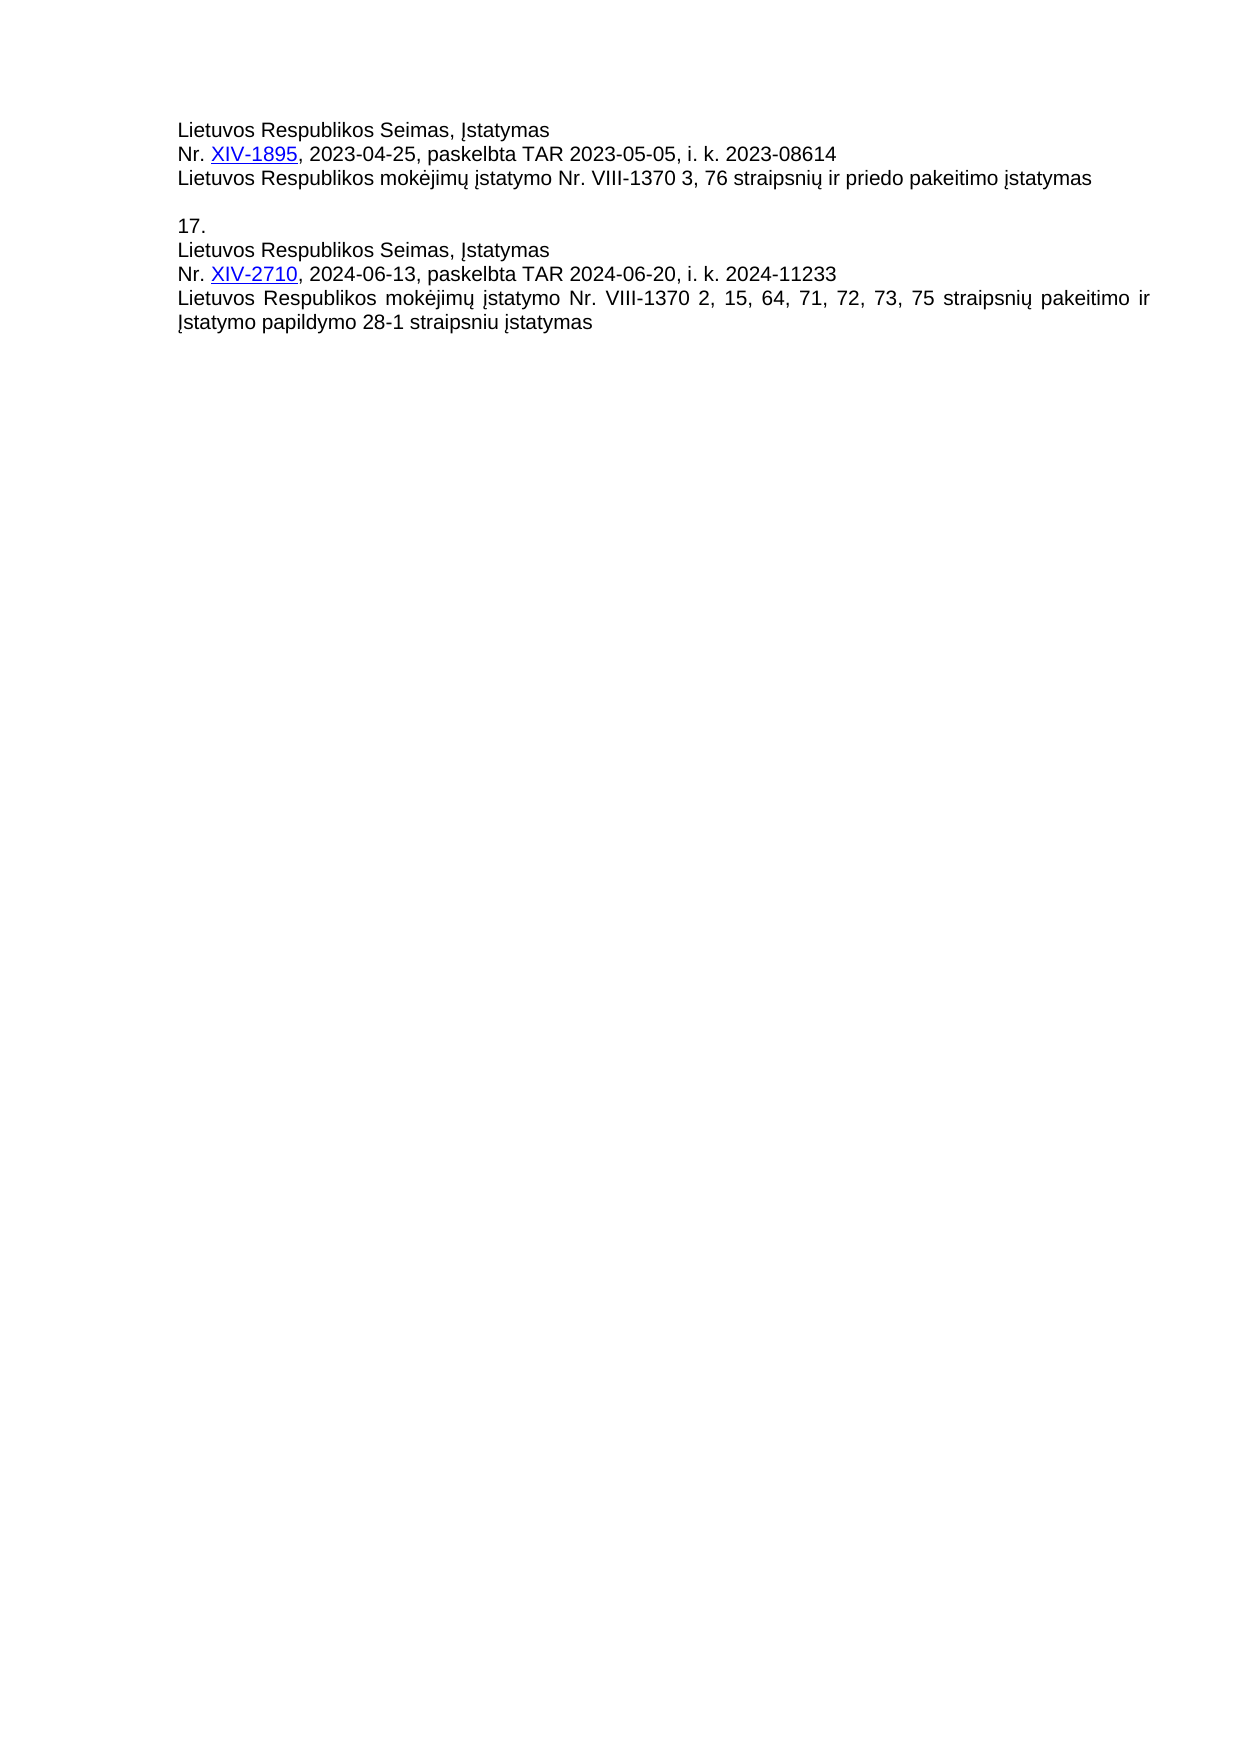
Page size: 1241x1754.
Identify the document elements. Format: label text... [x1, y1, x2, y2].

text Nr. XIV-2710, 2024-06-13, paskelbta TAR 2024-06-20, i. k. 2024-11233 [177, 262, 1152, 286]
text 17. [177, 214, 1152, 238]
text Nr. XIV-1895, 2023-04-25, paskelbta TAR 2023-05-05, i. k. 2023-08614 [177, 142, 1152, 166]
text Lietuvos Respublikos Seimas, Įstatymas [177, 238, 1152, 262]
text Lietuvos Respublikos mokėjimų įstatymo Nr. VIII-1370 3, 76 straipsnių ir priedo pakeitimo įstatymas [177, 166, 1152, 190]
text Lietuvos Respublikos Seimas, Įstatymas [177, 118, 1152, 142]
text Lietuvos Respublikos mokėjimų įstatymo Nr. VIII-1370 2, 15, 64, 71, 72, 73, 75 straipsnių pakeitimo ir Įstatymo papildymo 28-1 straipsniu įstatymas [177, 286, 1152, 334]
